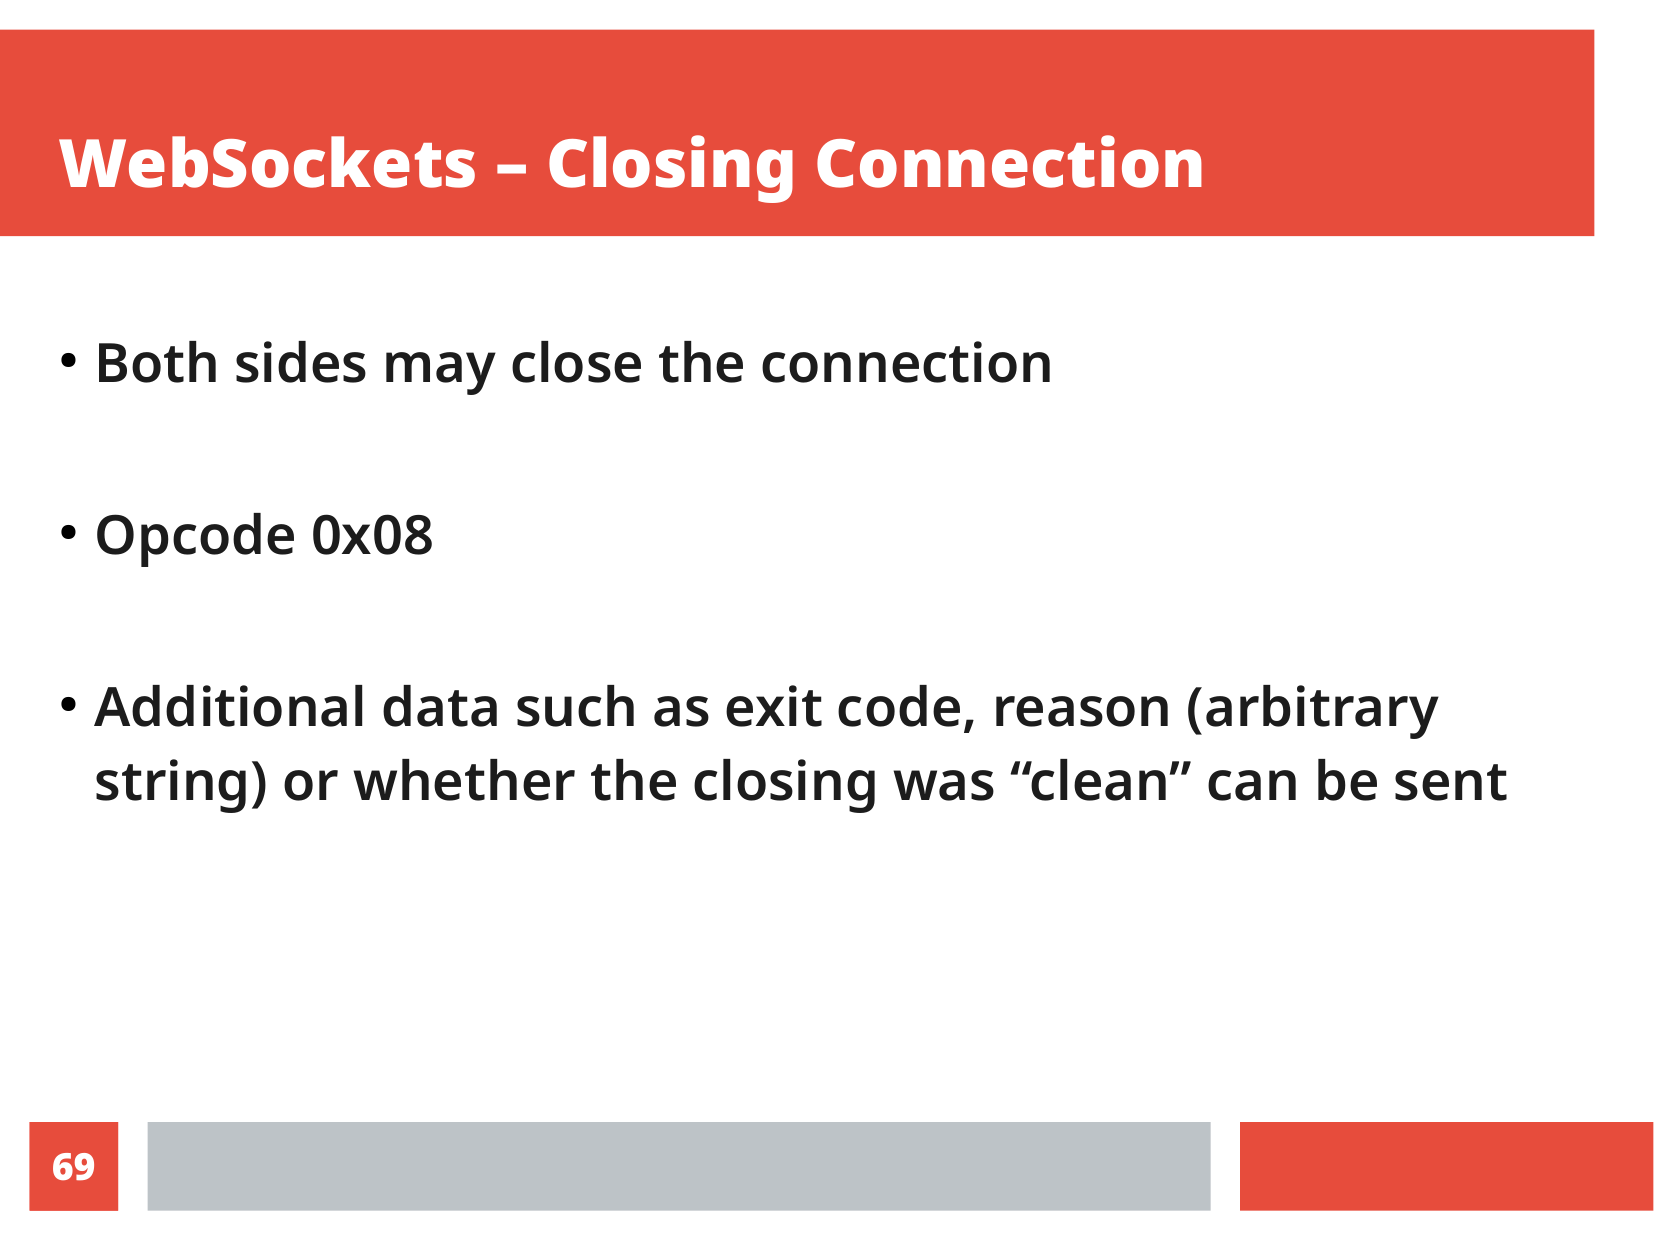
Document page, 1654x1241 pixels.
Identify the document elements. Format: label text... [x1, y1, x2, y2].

list Both sides may close the connection Opcode 0x08 Additional data such as exit code, reason (arbitrary string) or whether the closing was “clean” can be sent [59, 324, 1565, 1087]
title WebSockets – Closing Connection [59, 59, 1595, 207]
